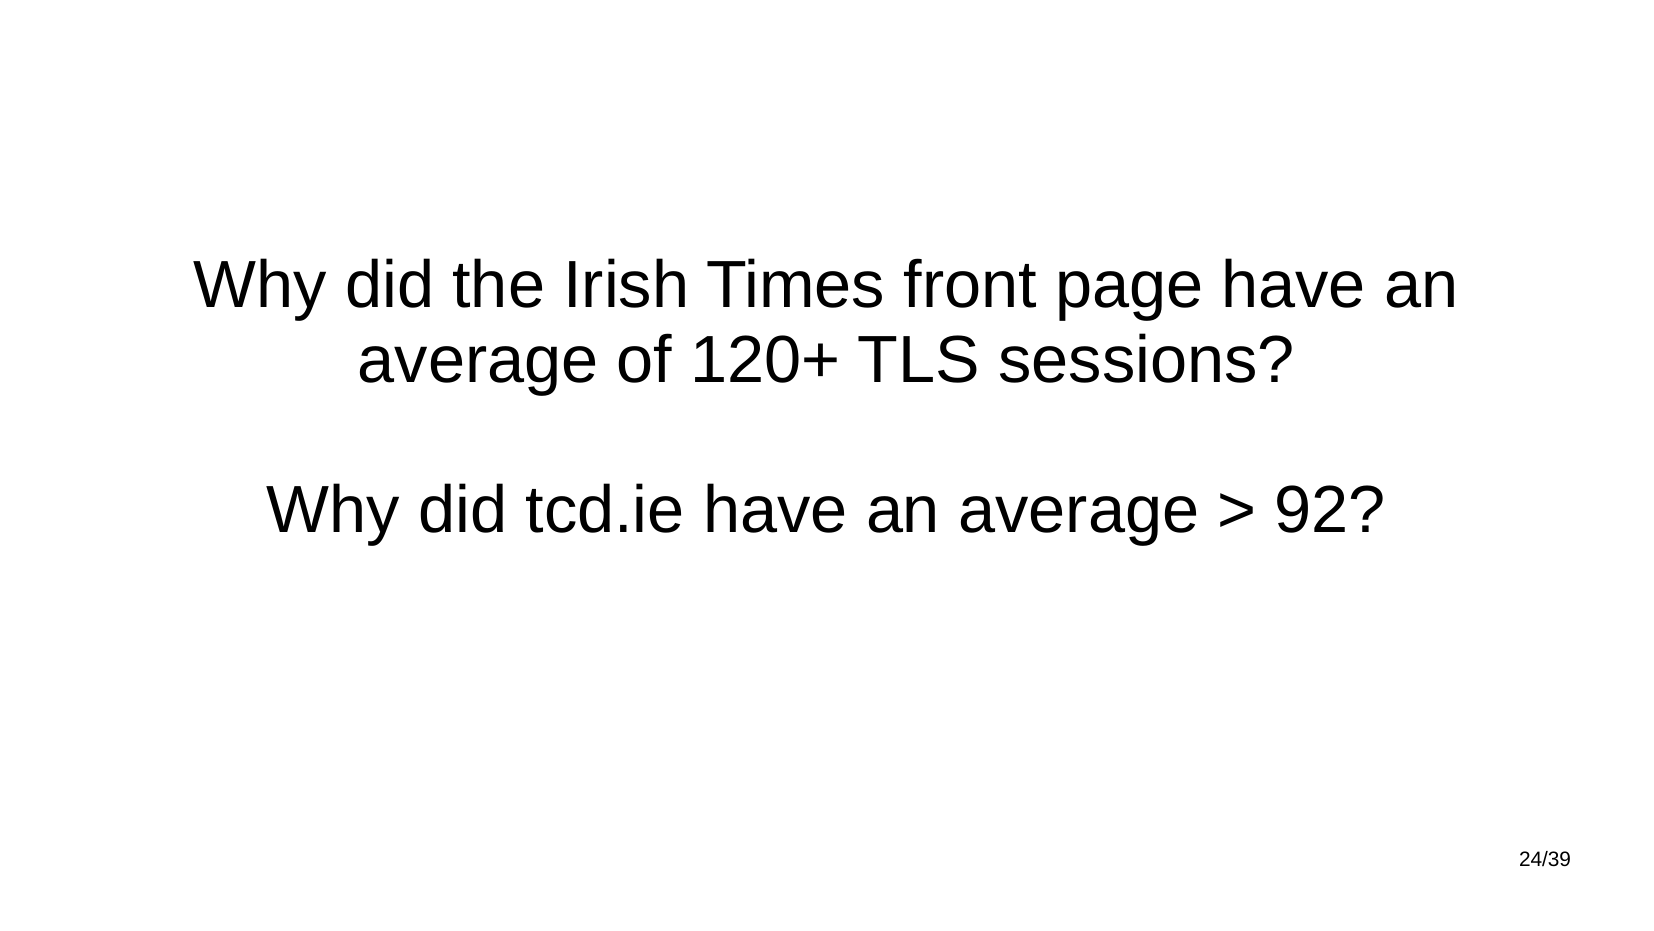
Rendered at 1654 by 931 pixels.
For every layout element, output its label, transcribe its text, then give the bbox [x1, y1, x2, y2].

subtitle Why did the Irish Times front page have an average of 120+ TLS sessions? Why did tcd.ie have an average > 92? [82, 37, 1571, 757]
